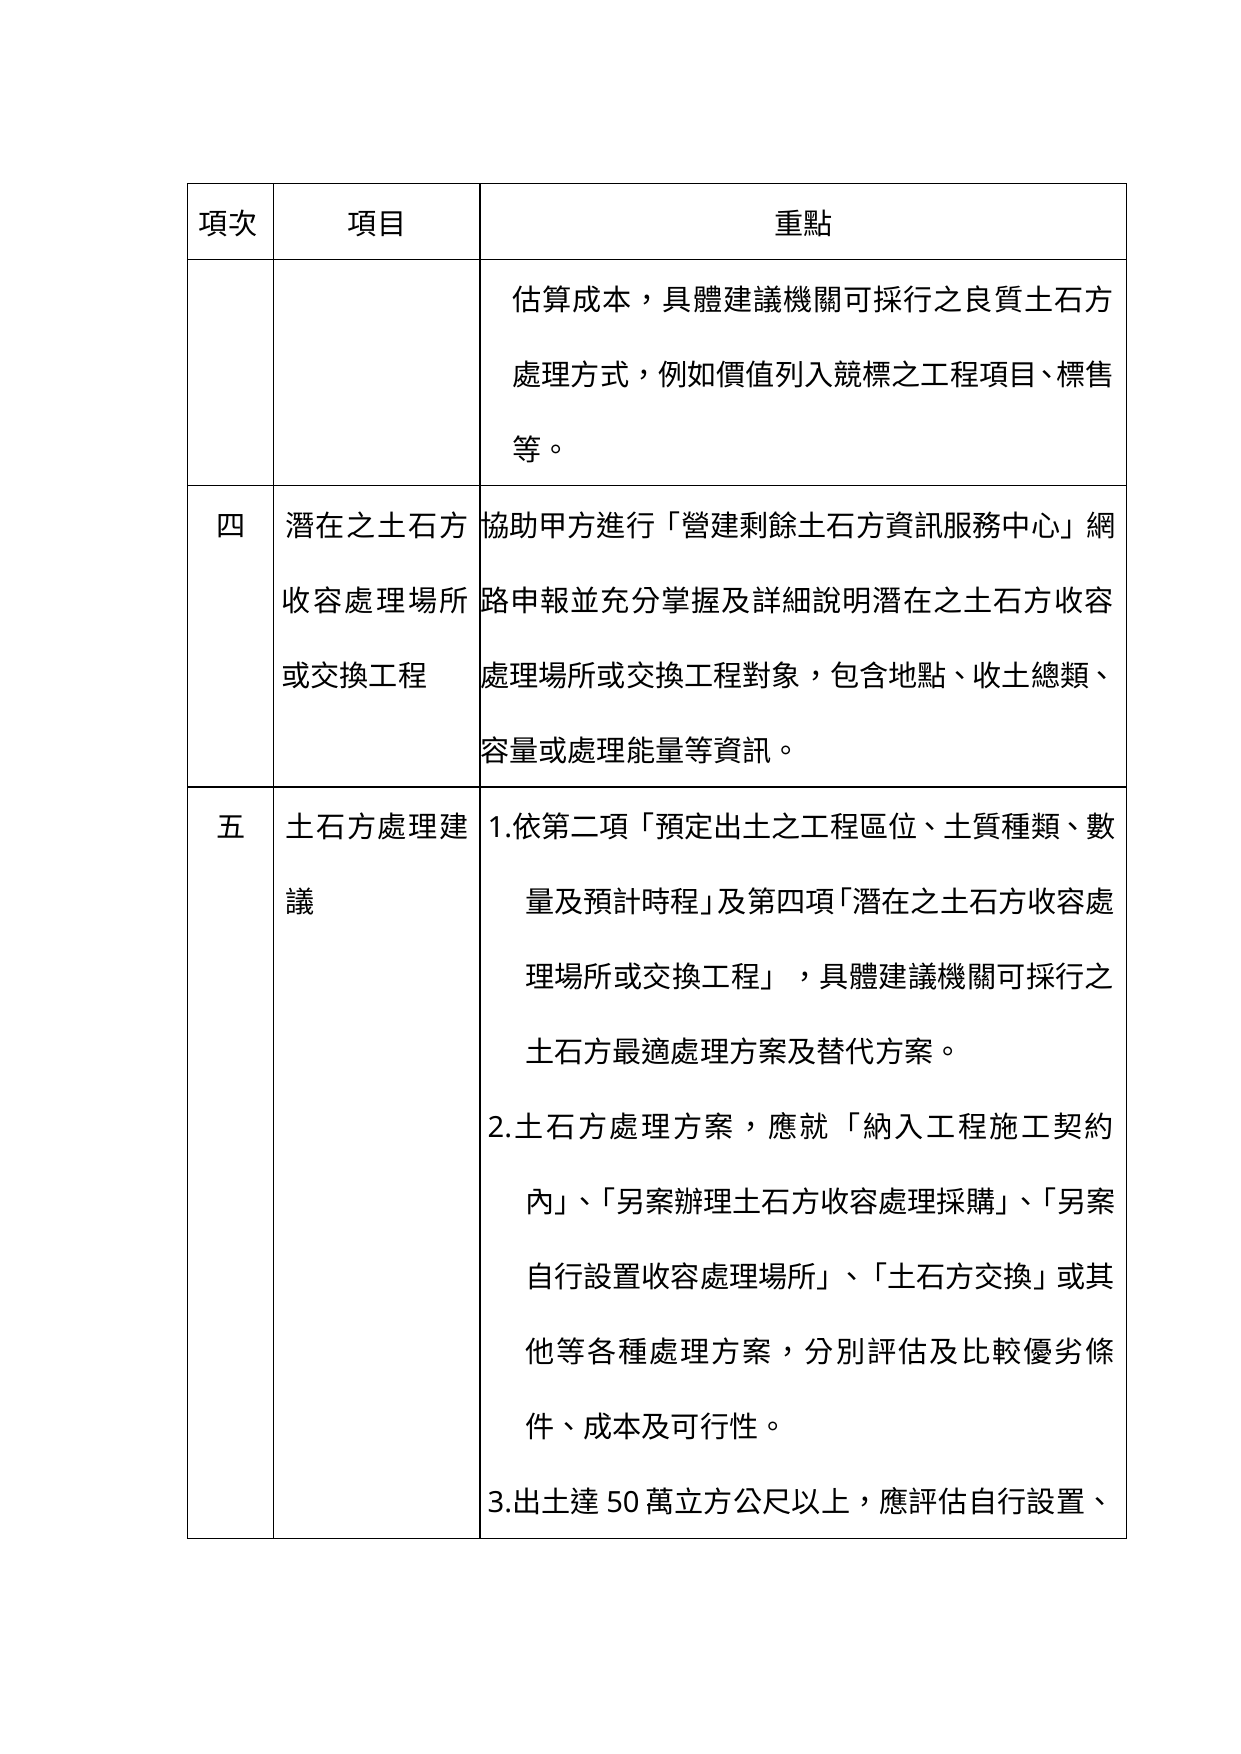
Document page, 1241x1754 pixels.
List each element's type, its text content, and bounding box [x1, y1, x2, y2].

table_cell 五 [188, 788, 273, 1537]
table_cell 1.依第二項「預定出土之工程區位、土質種類、數量及預計時程」及第四項「潛在之土石方收容處理場所或交換工程」，具體建議機關可採行之土石方最適處理方案及替代方案。 2.土石方處理方案，應就「納入工程施工契約內」、「另案辦理土石方收容處理採購」、「另案自行設置收容處理場所」、「土石方交換」或其他等各種處理方案，分別評估及比較優劣條件、成本及可行性。 3.出土達50萬立方公尺以上，應評估自行設置、 [481, 788, 1126, 1537]
table_cell 估算成本，具體建議機關可採行之良質土石方處理方式，例如價值列入競標之工程項目、標售等。 [481, 260, 1126, 485]
table_header 重點 [481, 184, 1126, 259]
table_header 項目 [274, 184, 479, 259]
table_cell [274, 260, 479, 485]
table_cell [188, 260, 273, 485]
table_cell 土石方處理建議 [274, 788, 479, 1537]
table_cell 潛在之土石方收容處理場所或交換工程 [274, 486, 479, 786]
table_cell 四 [188, 486, 273, 786]
table_header 項次 [188, 184, 273, 259]
table_cell 協助甲方進行「營建剩餘土石方資訊服務中心」網路申報並充分掌握及詳細說明潛在之土石方收容處理場所或交換工程對象，包含地點、收土總類、容量或處理能量等資訊。 [481, 486, 1126, 786]
